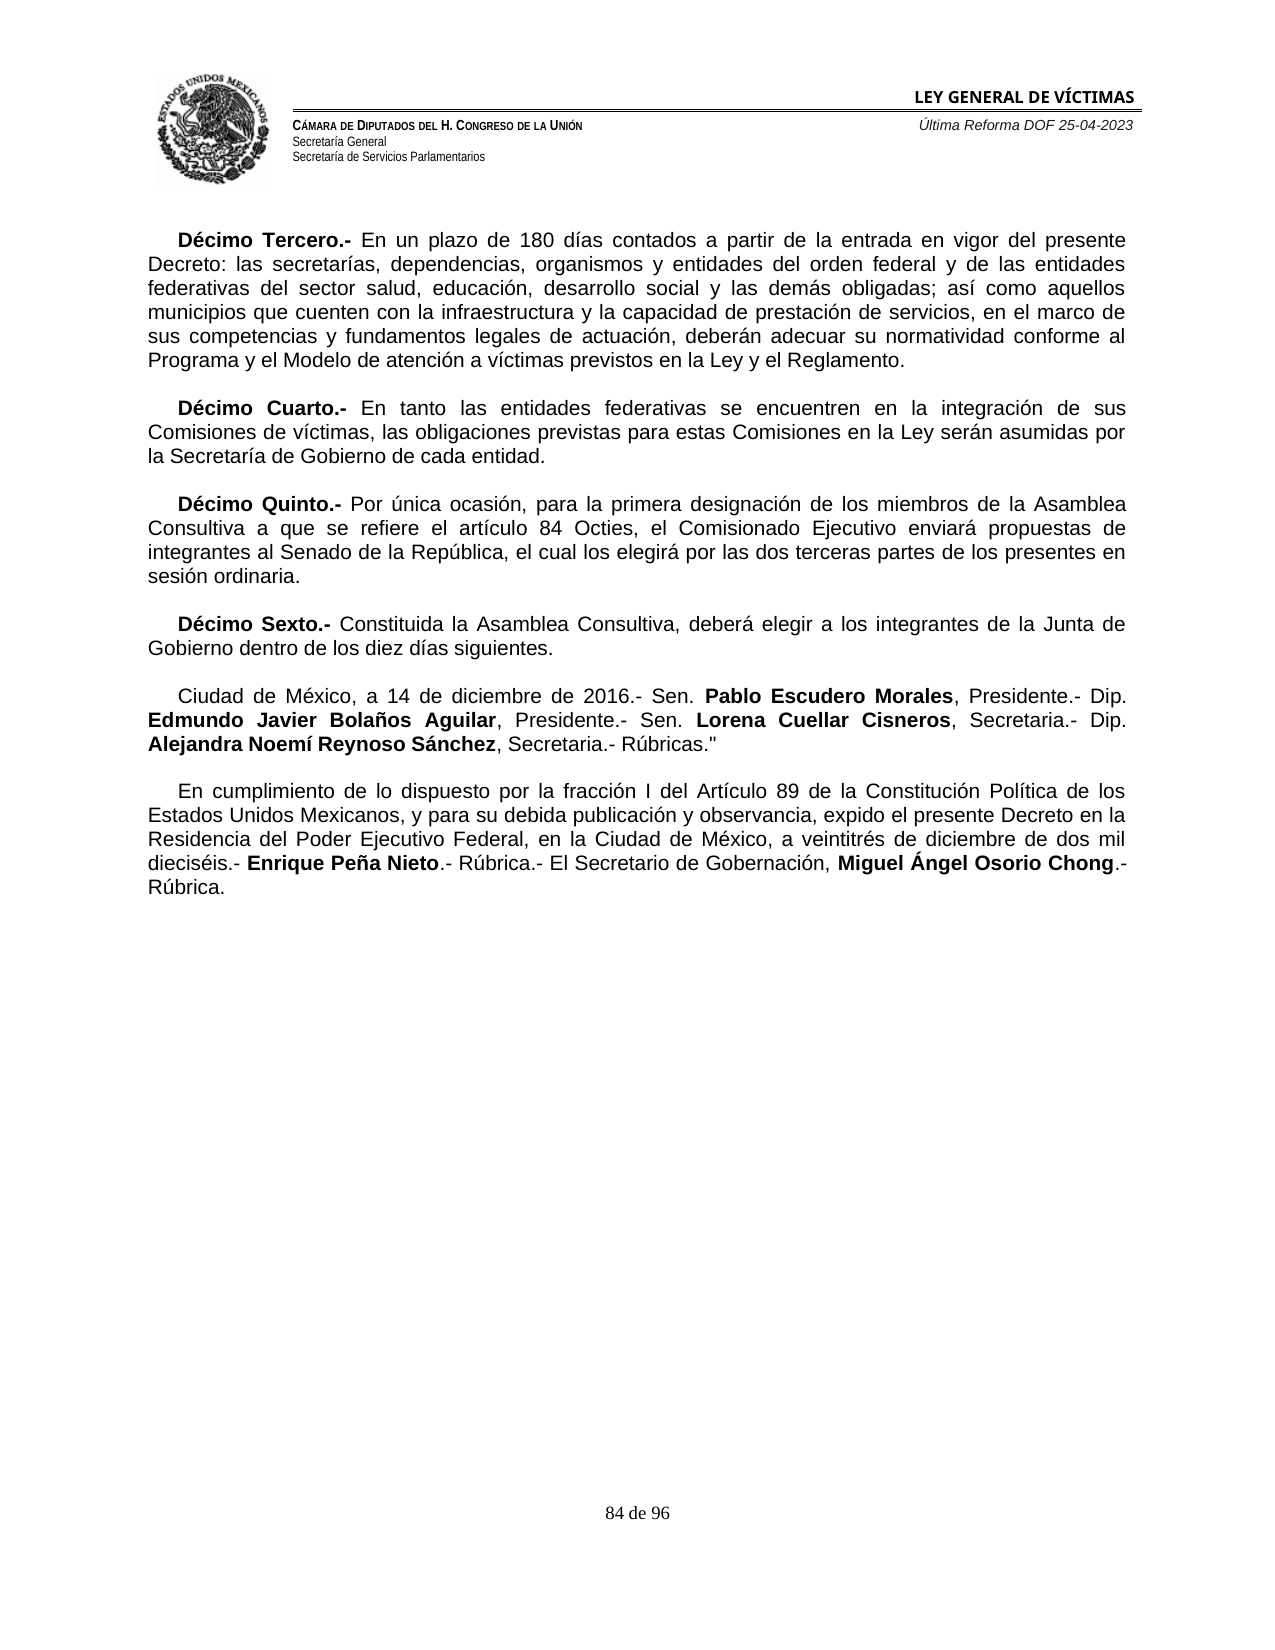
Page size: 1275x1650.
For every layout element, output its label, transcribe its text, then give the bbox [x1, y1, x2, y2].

text En cumplimiento de lo dispuesto por la fracción I del Artículo 89 de la Constitución Política de los Estados Unidos Mexicanos, y para su debida publicación y observancia, expido el presente Decreto en la Residencia del Poder Ejecutivo Federal, en la Ciudad de México, a veintitrés de diciembre de dos mil dieciséis.- Enrique Peña Nieto.- Rúbrica.- El Secretario de Gobernación, Miguel Ángel Osorio Chong.- Rúbrica. [148, 779, 1127, 899]
text Ciudad de México, a 14 de diciembre de 2016.- Sen. Pablo Escudero Morales, Presidente.- Dip. Edmundo Javier Bolaños Aguilar, Presidente.- Sen. Lorena Cuellar Cisneros, Secretaria.- Dip. Alejandra Noemí Reynoso Sánchez, Secretaria.- Rúbricas." [148, 683, 1127, 755]
text Décimo Tercero.- En un plazo de 180 días contados a partir de la entrada en vigor del presente Decreto: las secretarías, dependencias, organismos y entidades del orden federal y de las entidades federativas del sector salud, educación, desarrollo social y las demás obligadas; así como aquellos municipios que cuenten con la infraestructura y la capacidad de prestación de servicios, en el marco de sus competencias y fundamentos legales de actuación, deberán adecuar su normatividad conforme al Programa y el Modelo de atención a víctimas previstos en la Ley y el Reglamento. [148, 228, 1127, 372]
text Décimo Sexto.- Constituida la Asamblea Consultiva, deberá elegir a los integrantes de la Junta de Gobierno dentro de los diez días siguientes. [148, 612, 1127, 659]
text Décimo Quinto.- Por única ocasión, para la primera designación de los miembros de la Asamblea Consultiva a que se refiere el artículo 84 Octies, el Comisionado Ejecutivo enviará propuestas de integrantes al Senado de la República, el cual los elegirá por las dos terceras partes de los presentes en sesión ordinaria. [148, 492, 1127, 588]
text Décimo Cuarto.- En tanto las entidades federativas se encuentren en la integración de sus Comisiones de víctimas, las obligaciones previstas para estas Comisiones en la Ley serán asumidas por la Secretaría de Gobierno de cada entidad. [148, 396, 1127, 468]
